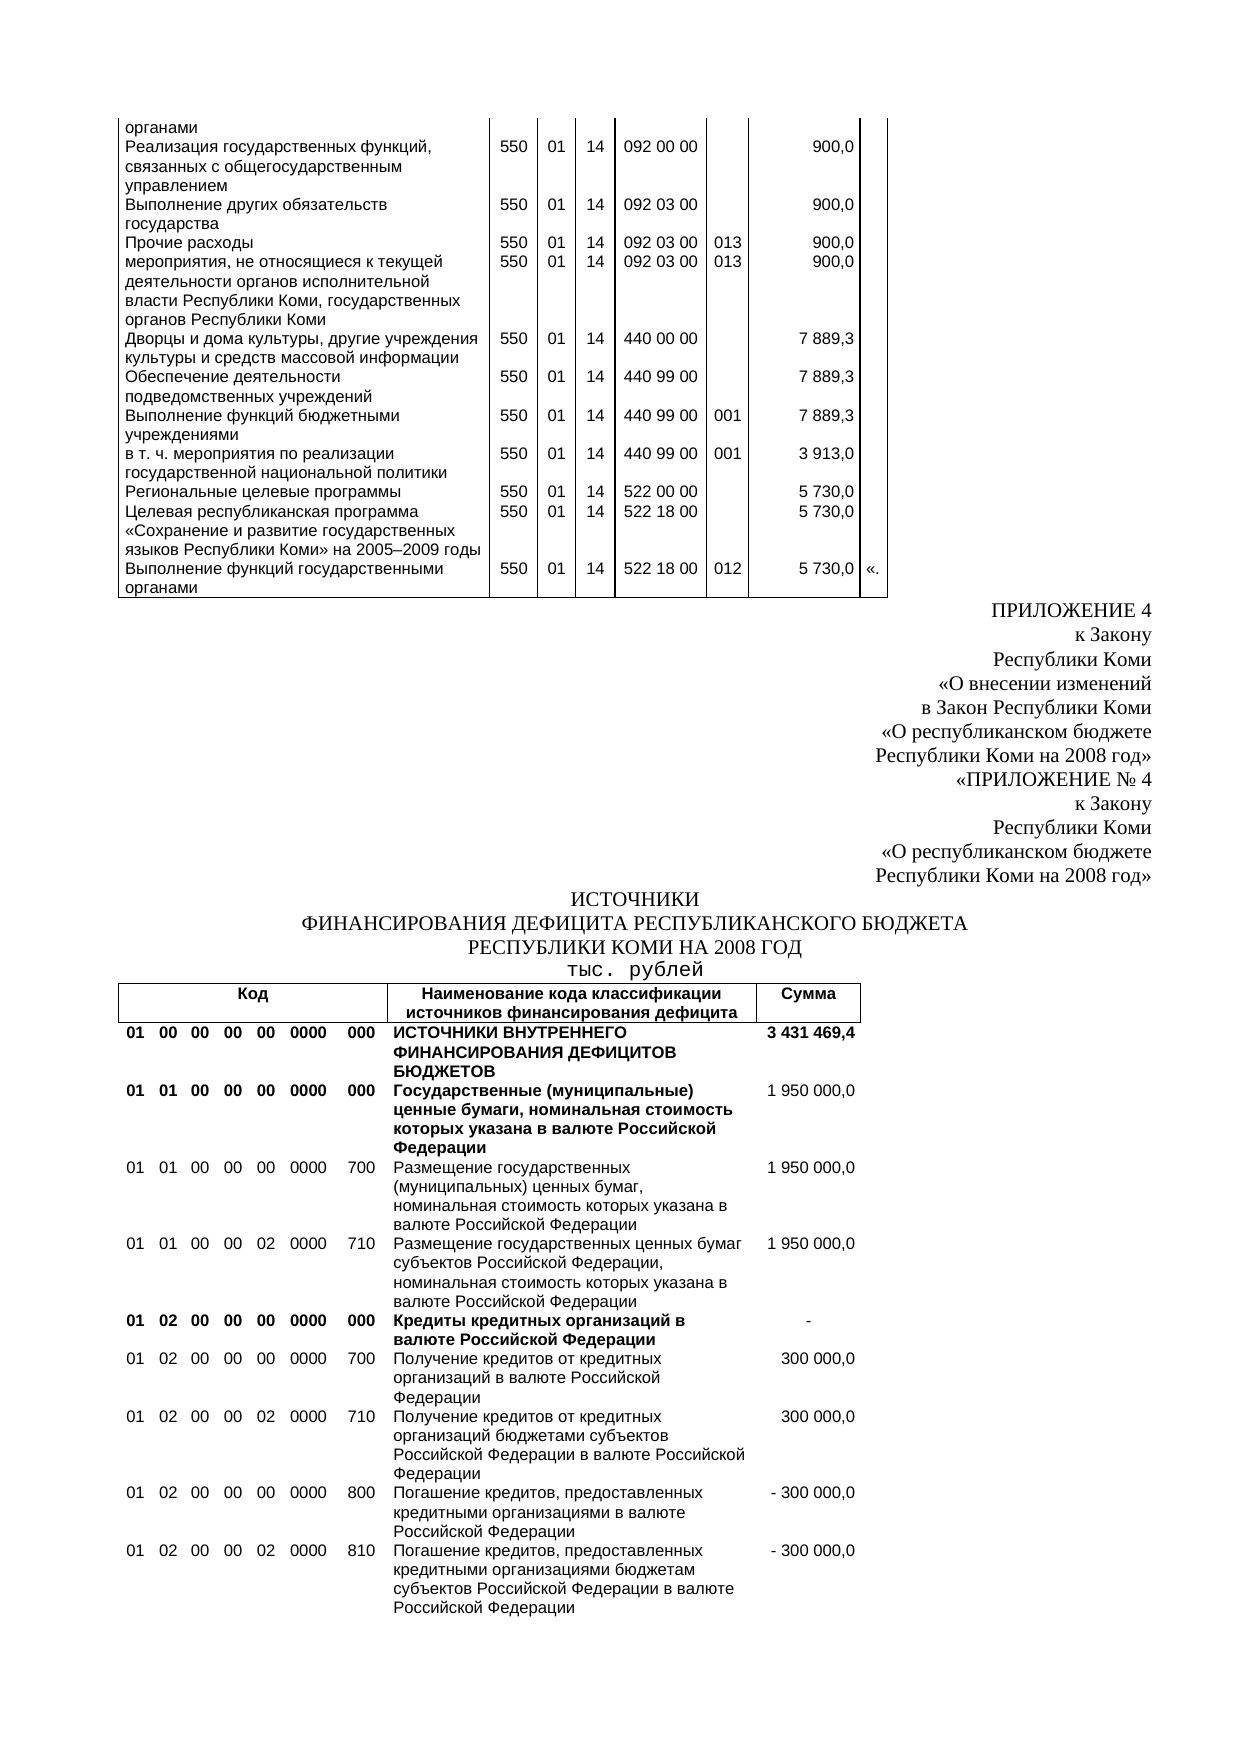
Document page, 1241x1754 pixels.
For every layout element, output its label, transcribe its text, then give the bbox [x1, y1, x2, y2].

table_cell 300 000,0 [756, 1407, 861, 1483]
table_cell 1 950 000,0 [756, 1158, 861, 1234]
table_cell 00 [218, 1081, 251, 1157]
table_cell 14 [576, 367, 614, 406]
table_cell 0000 [284, 1234, 342, 1311]
table_cell 092 03 00 [616, 252, 706, 329]
table_cell «. [861, 559, 887, 597]
table_header [861, 983, 887, 1022]
table_cell 02 [152, 1483, 185, 1541]
table_header Наименование кода классификации источников финансирования дефицита [388, 984, 756, 1022]
table_cell 710 [342, 1407, 387, 1483]
table_cell 550 [490, 367, 537, 406]
table_cell 02 [251, 1234, 284, 1311]
table_cell 01 [119, 1349, 152, 1407]
table_cell 00 [152, 1023, 185, 1081]
text ИСТОЧНИКИ ФИНАНСИРОВАНИЯ ДЕФИЦИТА РЕСПУБЛИКАНСКОГО БЮДЖЕТА РЕСПУБЛИКИ КОМИ НА 2008 ГОД [118, 887, 1152, 959]
table_cell [861, 1234, 887, 1311]
table_cell [616, 118, 706, 137]
table_cell 1 950 000,0 [756, 1234, 861, 1311]
table_cell 01 [119, 1407, 152, 1483]
table_cell 02 [251, 1541, 284, 1617]
table_cell Выполнение других обязательств государства [119, 195, 489, 233]
text тыс. рублей [118, 959, 1152, 983]
table_cell 00 [251, 1023, 284, 1081]
table_cell 001 [707, 444, 748, 482]
table_cell 00 [218, 1311, 251, 1349]
table_cell 00 [251, 1483, 284, 1541]
table_cell 550 [490, 137, 537, 195]
table_cell [861, 118, 887, 137]
table_cell Целевая республиканская программа «Сохранение и развитие государственных языков Республики Коми» на 2005–2009 годы [119, 501, 489, 559]
table_cell [861, 1349, 887, 1407]
table_cell 01 [152, 1234, 185, 1311]
table_cell 00 [185, 1023, 218, 1081]
table_cell 00 [218, 1234, 251, 1311]
table_cell - 300 000,0 [756, 1483, 861, 1541]
table_cell 00 [218, 1158, 251, 1234]
table_cell 440 99 00 [616, 367, 706, 406]
table_cell 01 [538, 329, 575, 367]
table_cell [861, 329, 887, 367]
table_cell [861, 367, 887, 406]
table_cell [707, 137, 748, 195]
table_cell 14 [576, 559, 614, 597]
table_cell 001 [707, 406, 748, 444]
table_cell Прочие расходы [119, 233, 489, 252]
table_cell 0000 [284, 1311, 342, 1349]
table_cell 01 [538, 501, 575, 559]
table_cell 550 [490, 233, 537, 252]
table_cell 00 [185, 1158, 218, 1234]
table_cell 00 [185, 1541, 218, 1617]
table_cell 550 [490, 501, 537, 559]
table_cell [707, 501, 748, 559]
table_cell 522 18 00 [616, 559, 706, 597]
table_cell 14 [576, 482, 614, 501]
table_cell 550 [490, 559, 537, 597]
table_cell 02 [152, 1407, 185, 1483]
table_cell [861, 1407, 887, 1483]
table_cell 01 [152, 1158, 185, 1234]
table_cell 550 [490, 444, 537, 482]
table_cell 00 [185, 1407, 218, 1483]
table_header Код [119, 984, 387, 1022]
table_cell Выполнение функций государственными органами [119, 559, 489, 597]
table_cell 01 [538, 367, 575, 406]
table_cell [490, 118, 537, 137]
table_cell Погашение кредитов, предоставленных кредитными организациями бюджетам субъектов Российской Федерации в валюте Российской Федерации [387, 1541, 756, 1617]
table_cell ИСТОЧНИКИ ВНУТРЕННЕГО ФИНАНСИРОВАНИЯ ДЕФИЦИТОВ БЮДЖЕТОВ [387, 1023, 756, 1081]
table_cell 14 [576, 195, 614, 233]
table_cell 092 03 00 [616, 195, 706, 233]
table_cell 550 [490, 195, 537, 233]
table_cell [861, 233, 887, 252]
table_cell Получение кредитов от кредитных организаций в валюте Российской Федерации [387, 1349, 756, 1407]
table_cell [707, 482, 748, 501]
table_cell [861, 1483, 887, 1541]
table_cell 01 [119, 1158, 152, 1234]
table_cell 550 [490, 252, 537, 329]
table_cell 0000 [284, 1349, 342, 1407]
table_cell [861, 1022, 887, 1081]
table_cell [749, 118, 859, 137]
table_cell 440 99 00 [616, 406, 706, 444]
table_cell [576, 118, 614, 137]
table_cell [538, 118, 575, 137]
table_cell 300 000,0 [756, 1349, 861, 1407]
table_cell 00 [251, 1311, 284, 1349]
table_cell Размещение государственных (муниципальных) ценных бумаг, номинальная стоимость которых указана в валюте Российской Федерации [387, 1158, 756, 1234]
table_cell 14 [576, 501, 614, 559]
table_cell 800 [342, 1483, 387, 1541]
table_cell Погашение кредитов, предоставленных кредитными организациями в валюте Российской Федерации [387, 1483, 756, 1541]
table_cell 092 00 00 [616, 137, 706, 195]
table_cell в т. ч. мероприятия по реализации государственной национальной политики [119, 444, 489, 482]
table_cell [861, 252, 887, 329]
table_cell 710 [342, 1234, 387, 1311]
table_cell [707, 367, 748, 406]
table_cell Дворцы и дома культуры, другие учреждения культуры и средств массовой информации [119, 329, 489, 367]
table_cell 900,0 [749, 137, 859, 195]
table_cell 01 [538, 559, 575, 597]
table_cell 14 [576, 406, 614, 444]
table_cell 000 [342, 1023, 387, 1081]
table_cell 3 431 469,4 [756, 1023, 861, 1081]
table_cell 00 [218, 1483, 251, 1541]
table_cell 00 [218, 1023, 251, 1081]
table_cell 00 [218, 1541, 251, 1617]
table_cell Кредиты кредитных организаций в валюте Российской Федерации [387, 1311, 756, 1349]
table_cell [861, 195, 887, 233]
table_cell органами [119, 118, 489, 137]
table_cell 900,0 [749, 233, 859, 252]
table_cell 01 [119, 1081, 152, 1157]
table_cell 440 00 00 [616, 329, 706, 367]
table_cell мероприятия, не относящиеся к текущей деятельности органов исполнительной власти Республики Коми, государственных органов Республики Коми [119, 252, 489, 329]
table_cell 02 [152, 1311, 185, 1349]
table_cell 02 [251, 1407, 284, 1483]
table_cell 01 [119, 1541, 152, 1617]
table_cell 14 [576, 329, 614, 367]
table_cell 000 [342, 1311, 387, 1349]
table_cell - 300 000,0 [756, 1541, 861, 1617]
table_cell [861, 1311, 887, 1349]
table_cell 14 [576, 444, 614, 482]
table_cell 522 00 00 [616, 482, 706, 501]
table_cell 522 18 00 [616, 501, 706, 559]
text «ПРИЛОЖЕНИЕ № 4 к Закону Республики Коми «О республиканском бюджете Республики Коми на 2008 год» [118, 767, 1152, 887]
table_cell [861, 1081, 887, 1157]
table_cell 7 889,3 [749, 367, 859, 406]
table_cell 092 03 00 [616, 233, 706, 252]
table_cell 0000 [284, 1407, 342, 1483]
table_cell 14 [576, 252, 614, 329]
table_cell 0000 [284, 1483, 342, 1541]
table_cell 3 913,0 [749, 444, 859, 482]
table_cell 550 [490, 406, 537, 444]
table_cell Обеспечение деятельности подведомственных учреждений [119, 367, 489, 406]
table_cell 01 [538, 195, 575, 233]
table_cell Государственные (муниципальные) ценные бумаги, номинальная стоимость которых указана в валюте Российской Федерации [387, 1081, 756, 1157]
table_cell 00 [185, 1483, 218, 1541]
table_cell 550 [490, 482, 537, 501]
table_cell [861, 137, 887, 195]
table_cell 01 [538, 252, 575, 329]
table_cell [707, 118, 748, 137]
table_cell 00 [251, 1349, 284, 1407]
table_cell [861, 501, 887, 559]
table_cell 01 [538, 137, 575, 195]
table_cell 01 [119, 1234, 152, 1311]
table_cell [707, 195, 748, 233]
table_cell 7 889,3 [749, 329, 859, 367]
table_cell 013 [707, 252, 748, 329]
table_cell 01 [119, 1483, 152, 1541]
table_cell 14 [576, 233, 614, 252]
table_cell 00 [218, 1407, 251, 1483]
table_cell 550 [490, 329, 537, 367]
table_cell 1 950 000,0 [756, 1081, 861, 1157]
table_header Сумма [757, 984, 860, 1022]
table_cell 7 889,3 [749, 406, 859, 444]
table_cell 0000 [284, 1541, 342, 1617]
table_cell [861, 1158, 887, 1234]
table_cell 01 [119, 1311, 152, 1349]
table_cell 810 [342, 1541, 387, 1617]
table_cell 900,0 [749, 195, 859, 233]
table_cell 0000 [284, 1158, 342, 1234]
table_cell 00 [185, 1081, 218, 1157]
table_cell - [756, 1311, 861, 1349]
table_cell 013 [707, 233, 748, 252]
table_cell 5 730,0 [749, 559, 859, 597]
table_cell [707, 329, 748, 367]
table_cell 00 [251, 1158, 284, 1234]
text ПРИЛОЖЕНИЕ 4 к Закону Республики Коми «О внесении изменений в Закон Республики Коми «О республиканском бюджете Республики Коми на 2008 год» [118, 598, 1152, 767]
table_cell 00 [185, 1349, 218, 1407]
table_cell 5 730,0 [749, 482, 859, 501]
table_cell 00 [251, 1081, 284, 1157]
table_cell 5 730,0 [749, 501, 859, 559]
table_cell 700 [342, 1349, 387, 1407]
table_cell Выполнение функций бюджетными учреждениями [119, 406, 489, 444]
table_cell 00 [185, 1311, 218, 1349]
table_cell Размещение государственных ценных бумаг субъектов Российской Федерации, номинальная стоимость которых указана в валюте Российской Федерации [387, 1234, 756, 1311]
table_cell 012 [707, 559, 748, 597]
table_cell [861, 406, 887, 444]
table_cell 900,0 [749, 252, 859, 329]
table_cell 14 [576, 137, 614, 195]
table_cell 01 [538, 406, 575, 444]
table_cell 00 [218, 1349, 251, 1407]
table_cell Реализация государственных функций, связанных с общегосударственным управлением [119, 137, 489, 195]
table_cell [861, 444, 887, 482]
table_cell 01 [538, 444, 575, 482]
table_cell 700 [342, 1158, 387, 1234]
table_cell 01 [119, 1023, 152, 1081]
table_cell 0000 [284, 1023, 342, 1081]
table_cell 01 [538, 482, 575, 501]
table_cell 02 [152, 1349, 185, 1407]
table_cell Региональные целевые программы [119, 482, 489, 501]
table_cell 0000 [284, 1081, 342, 1157]
table_cell [861, 1541, 887, 1617]
table_cell 440 99 00 [616, 444, 706, 482]
table_cell 01 [152, 1081, 185, 1157]
table_cell 02 [152, 1541, 185, 1617]
table_cell 01 [538, 233, 575, 252]
table_cell Получение кредитов от кредитных организаций бюджетами субъектов Российской Федерации в валюте Российской Федерации [387, 1407, 756, 1483]
table_cell 00 [185, 1234, 218, 1311]
table_cell [861, 482, 887, 501]
table_cell 000 [342, 1081, 387, 1157]
